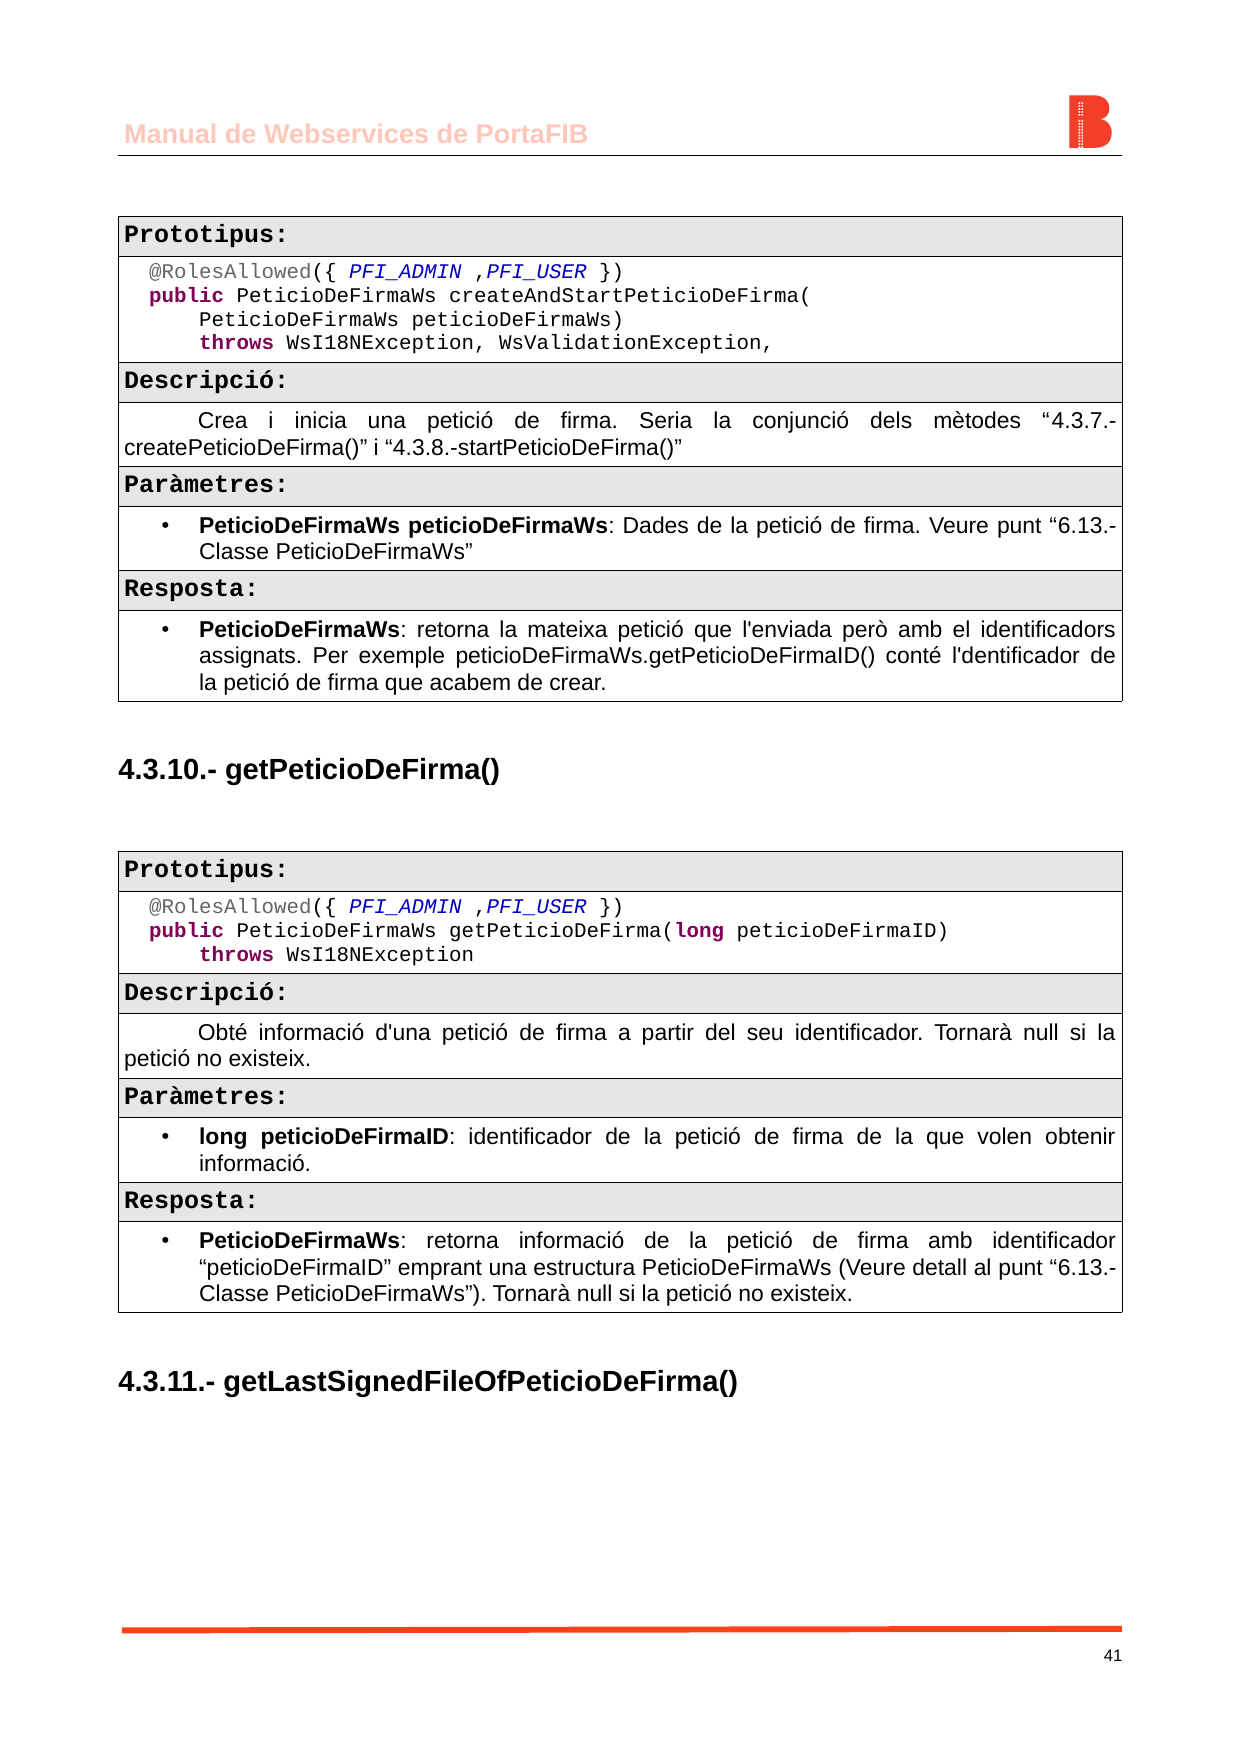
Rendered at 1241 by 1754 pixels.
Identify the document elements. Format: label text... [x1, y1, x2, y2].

table_cell Descripció: [119, 974, 1122, 1013]
table_cell Crea i inicia una petició de firma. Seria la conjunció dels mètodes “4.3.7.-createPeticioDeFirma()” i “4.3.8.-startPeticioDeFirma()” [119, 403, 1122, 466]
table_cell Obté informació d'una petició de firma a partir del seu identificador. Tornarà null si la petició no existeix. [119, 1014, 1122, 1077]
table_cell PeticioDeFirmaWs: retorna la mateixa petició que l'enviada però amb el identificadors assignats. Per exemple peticioDeFirmaWs.getPeticioDeFirmaID() conté l'dentificador de la petició de firma que acabem de crear. [119, 611, 1122, 701]
subtitle getPeticioDeFirma() [118, 752, 1122, 786]
table_cell long peticioDeFirmaID: identificador de la petició de firma de la que volen obtenir informació. [119, 1118, 1122, 1182]
table_cell @RolesAllowed({ PFI_ADMIN ,PFI_USER }) public PeticioDeFirmaWs createAndStartPeticioDeFirma( PeticioDeFirmaWs peticioDeFirmaWs) throws WsI18NException, WsValidationException, [119, 257, 1122, 362]
table_cell Paràmetres: [119, 467, 1122, 506]
table_cell Paràmetres: [119, 1079, 1122, 1117]
table_cell Resposta: [119, 571, 1122, 610]
table_cell PeticioDeFirmaWs peticioDeFirmaWs: Dades de la petició de firma. Veure punt “6.13.-Classe PeticioDeFirmaWs” [119, 507, 1122, 570]
table_header Prototipus: [119, 852, 1122, 891]
picture [1063, 94, 1117, 150]
table_cell PeticioDeFirmaWs: retorna informació de la petició de firma amb identificador “peticioDeFirmaID” emprant una estructura PeticioDeFirmaWs (Veure detall al punt “6.13.-Classe PeticioDeFirmaWs”). Tornarà null si la petició no existeix. [119, 1222, 1122, 1312]
table_cell Resposta: [119, 1183, 1122, 1221]
subtitle getLastSignedFileOfPeticioDeFirma() [118, 1363, 1122, 1397]
table_header Prototipus: [119, 217, 1122, 256]
table_cell @RolesAllowed({ PFI_ADMIN ,PFI_USER }) public PeticioDeFirmaWs getPeticioDeFirma(long peticioDeFirmaID) throws WsI18NException [119, 892, 1122, 973]
table_cell Descripció: [119, 363, 1122, 402]
